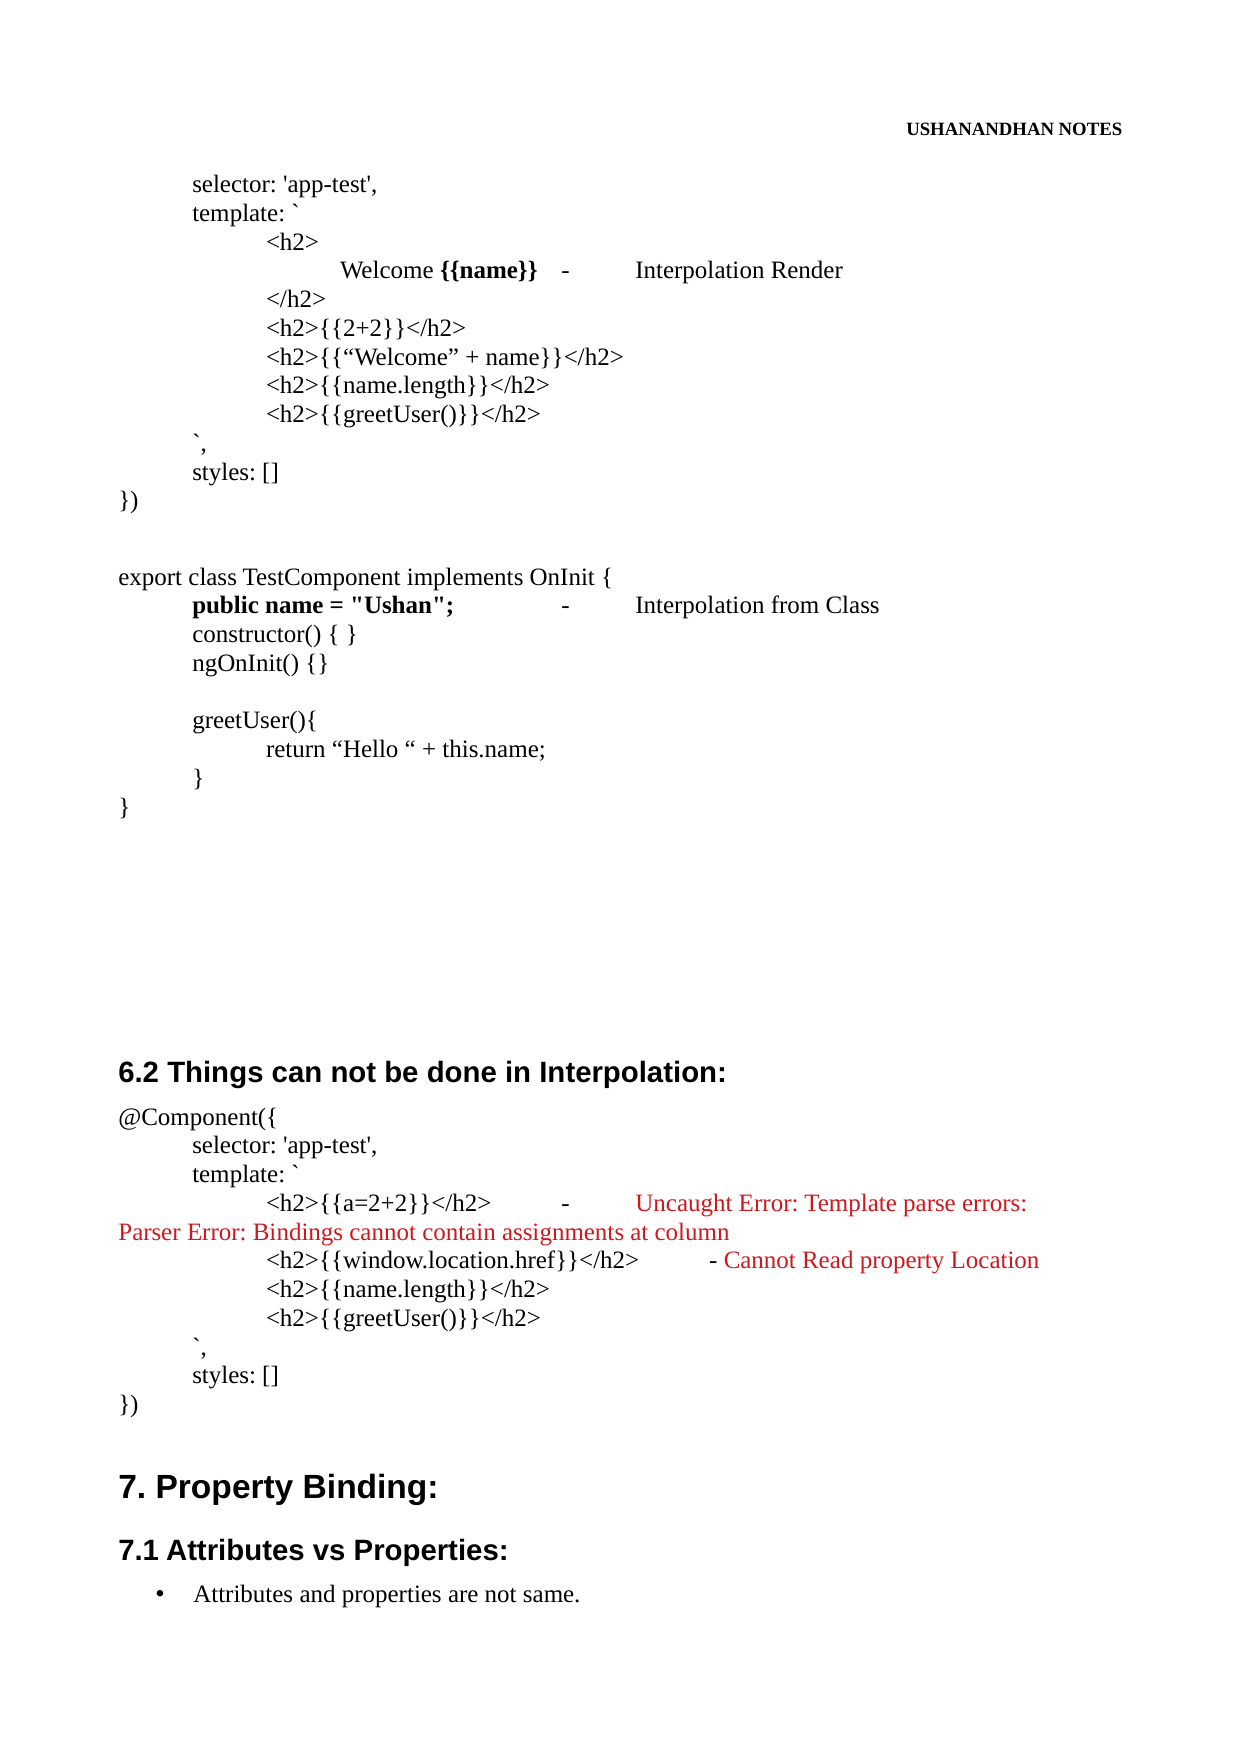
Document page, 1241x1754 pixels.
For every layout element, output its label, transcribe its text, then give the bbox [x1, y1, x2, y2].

text return “Hello “ + this.name; [118, 734, 1122, 763]
text }) [118, 1389, 1122, 1418]
text greetUser(){ [118, 706, 1122, 734]
text <h2> [118, 227, 1122, 255]
text public name = "Ushan"; - Interpolation from Class [118, 591, 1122, 619]
text Parser Error: Bindings cannot contain assignments at column [118, 1217, 1122, 1245]
text template: ` [118, 198, 1122, 227]
text <h2>{{greetUser()}}</h2> [118, 1303, 1122, 1332]
text ngOnInit() {} [118, 648, 1122, 677]
text }) [118, 485, 1122, 514]
text Welcome {{name}} - Interpolation Render [118, 255, 1122, 284]
list Attributes and properties are not same. [156, 1579, 1122, 1608]
text selector: 'app-test', [118, 1130, 1122, 1159]
subtitle 7. Property Binding: [118, 1467, 1122, 1506]
text template: ` [118, 1159, 1122, 1188]
text <h2>{{name.length}}</h2> [118, 1274, 1122, 1303]
text constructor() { } [118, 619, 1122, 648]
text export class TestComponent implements OnInit { [118, 562, 1122, 591]
text <h2>{{2+2}}</h2> [118, 313, 1122, 342]
text `, [118, 1332, 1122, 1360]
subtitle 7.1 Attributes vs Properties: [118, 1533, 1122, 1567]
text } [118, 792, 1122, 821]
text `, [118, 428, 1122, 457]
text <h2>{{window.location.href}}</h2> - Cannot Read property Location [118, 1245, 1122, 1274]
text <h2>{{name.length}}</h2> [118, 370, 1122, 399]
subtitle 6.2 Things can not be done in Interpolation: [118, 1055, 1122, 1089]
text @Component({ [118, 1102, 1122, 1130]
text <h2>{{“Welcome” + name}}</h2> [118, 342, 1122, 370]
text <h2>{{a=2+2}}</h2> - Uncaught Error: Template parse errors: [118, 1188, 1122, 1217]
text styles: [] [118, 457, 1122, 485]
text styles: [] [118, 1360, 1122, 1389]
text <h2>{{greetUser()}}</h2> [118, 399, 1122, 428]
text selector: 'app-test', [118, 169, 1122, 198]
text </h2> [118, 284, 1122, 313]
text } [118, 763, 1122, 792]
